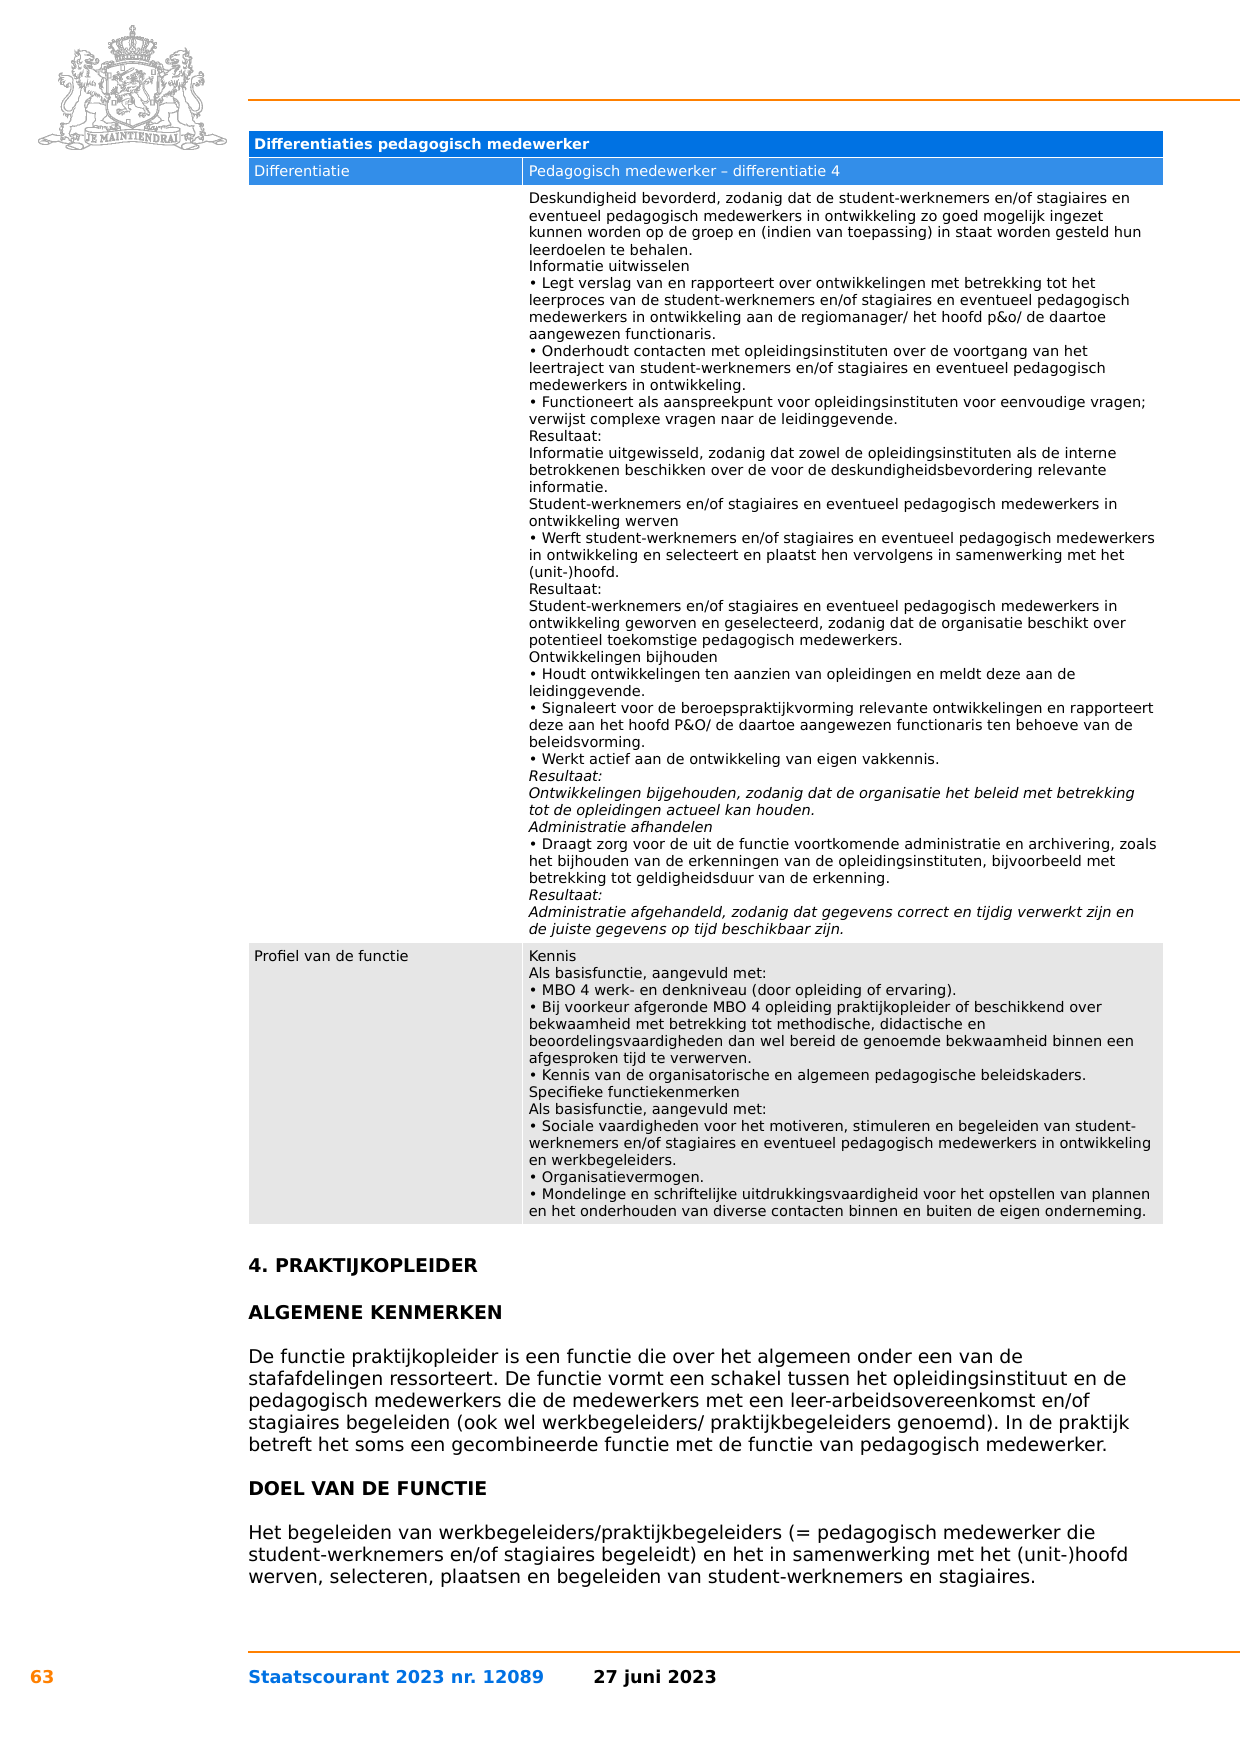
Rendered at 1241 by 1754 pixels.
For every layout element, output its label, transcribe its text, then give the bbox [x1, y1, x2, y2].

table_cell Deskundigheid bevorderd, zodanig dat de student-werknemers en/of stagiaires en eventueel pedagogisch medewerkers in ontwikkeling zo goed mogelijk ingezet kunnen worden op de groep en (indien van toepassing) in staat worden gesteld hun leerdoelen te behalen. Informatie uitwisselen • Legt verslag van en rapporteert over ontwikkelingen met betrekking tot het leerproces van de student-werknemers en/of stagiaires en eventueel pedagogisch medewerkers in ontwikkeling aan de regiomanager/ het hoofd p&o/ de daartoe aangewezen functionaris. • Onderhoudt contacten met opleidingsinstituten over de voortgang van het leertraject van student-werknemers en/of stagiaires en eventueel pedagogisch medewerkers in ontwikkeling. • Functioneert als aanspreekpunt voor opleidingsinstituten voor eenvoudige vragen; verwijst complexe vragen naar de leidinggevende. Resultaat: Informatie uitgewisseld, zodanig dat zowel de opleidingsinstituten als de interne betrokkenen beschikken over de voor de deskundigheidsbevordering relevante informatie. Student-werknemers en/of stagiaires en eventueel pedagogisch medewerkers in ontwikkeling werven • Werft student-werknemers en/of stagiaires en eventueel pedagogisch medewerkers in ontwikkeling en selecteert en plaatst hen vervolgens in samenwerking met het (unit-)hoofd. Resultaat: Student-werknemers en/of stagiaires en eventueel pedagogisch medewerkers in ontwikkeling geworven en geselecteerd, zodanig dat de organisatie beschikt over potentieel toekomstige pedagogisch medewerkers. Ontwikkelingen bijhouden • Houdt ontwikkelingen ten aanzien van opleidingen en meldt deze aan de leidinggevende. • Signaleert voor de beroepspraktijkvorming relevante ontwikkelingen en rapporteert deze aan het hoofd P&O/ de daartoe aangewezen functionaris ten behoeve van de beleidsvorming. • Werkt actief aan de ontwikkeling van eigen vakkennis. Resultaat: Ontwikkelingen bijgehouden, zodanig dat de organisatie het beleid met betrekking tot de opleidingen actueel kan houden. Administratie afhandelen • Draagt zorg voor de uit de functie voortkomende administratie en archivering, zoals het bijhouden van de erkenningen van de opleidingsinstituten, bijvoorbeeld met betrekking tot geldigheidsduur van de erkenning. Resultaat: Administratie afgehandeld, zodanig dat gegevens correct en tijdig verwerkt zijn en de juiste gegevens op tijd beschikbaar zijn. [523, 186, 1163, 942]
table_header Differentiaties pedagogisch medewerker [249, 131, 1163, 157]
subtitle 4. PRAKTIJKOPLEIDER [248, 1255, 1163, 1277]
subtitle ALGEMENE KENMERKEN [248, 1302, 1163, 1324]
table_cell [249, 186, 522, 942]
text Het begeleiden van werkbegeleiders/praktijkbegeleiders (= pedagogisch medewerker die student-werknemers en/of stagiaires begeleidt) en het in samenwerking met het (unit-)hoofd werven, selecteren, plaatsen en begeleiden van student-werknemers en stagiaires. [248, 1522, 1163, 1588]
table_cell Profiel van de functie [249, 943, 522, 1224]
picture [38, 25, 227, 150]
table_cell Kennis Als basisfunctie, aangevuld met: • MBO 4 werk- en denkniveau (door opleiding of ervaring). • Bij voorkeur afgeronde MBO 4 opleiding praktijkopleider of beschikkend over bekwaamheid met betrekking tot methodische, didactische en beoordelingsvaardigheden dan wel bereid de genoemde bekwaamheid binnen een afgesproken tijd te verwerven. • Kennis van de organisatorische en algemeen pedagogische beleidskaders. Specifieke functiekenmerken Als basisfunctie, aangevuld met: • Sociale vaardigheden voor het motiveren, stimuleren en begeleiden van student-werknemers en/of stagiaires en eventueel pedagogisch medewerkers in ontwikkeling en werkbegeleiders. • Organisatievermogen. • Mondelinge en schriftelijke uitdrukkingsvaardigheid voor het opstellen van plannen en het onderhouden van diverse contacten binnen en buiten de eigen onderneming. [523, 943, 1163, 1224]
subtitle DOEL VAN DE FUNCTIE [248, 1478, 1163, 1500]
text De functie praktijkopleider is een functie die over het algemeen onder een van de stafafdelingen ressorteert. De functie vormt een schakel tussen het opleidingsinstituut en de pedagogisch medewerkers die de medewerkers met een leer-arbeidsovereenkomst en/of stagiaires begeleiden (ook wel werkbegeleiders/ praktijkbegeleiders genoemd). In de praktijk betreft het soms een gecombineerde functie met de functie van pedagogisch medewerker. [248, 1346, 1163, 1456]
table_cell Pedagogisch medewerker – differentiatie 4 [523, 158, 1163, 185]
table_cell Differentiatie [249, 158, 522, 185]
